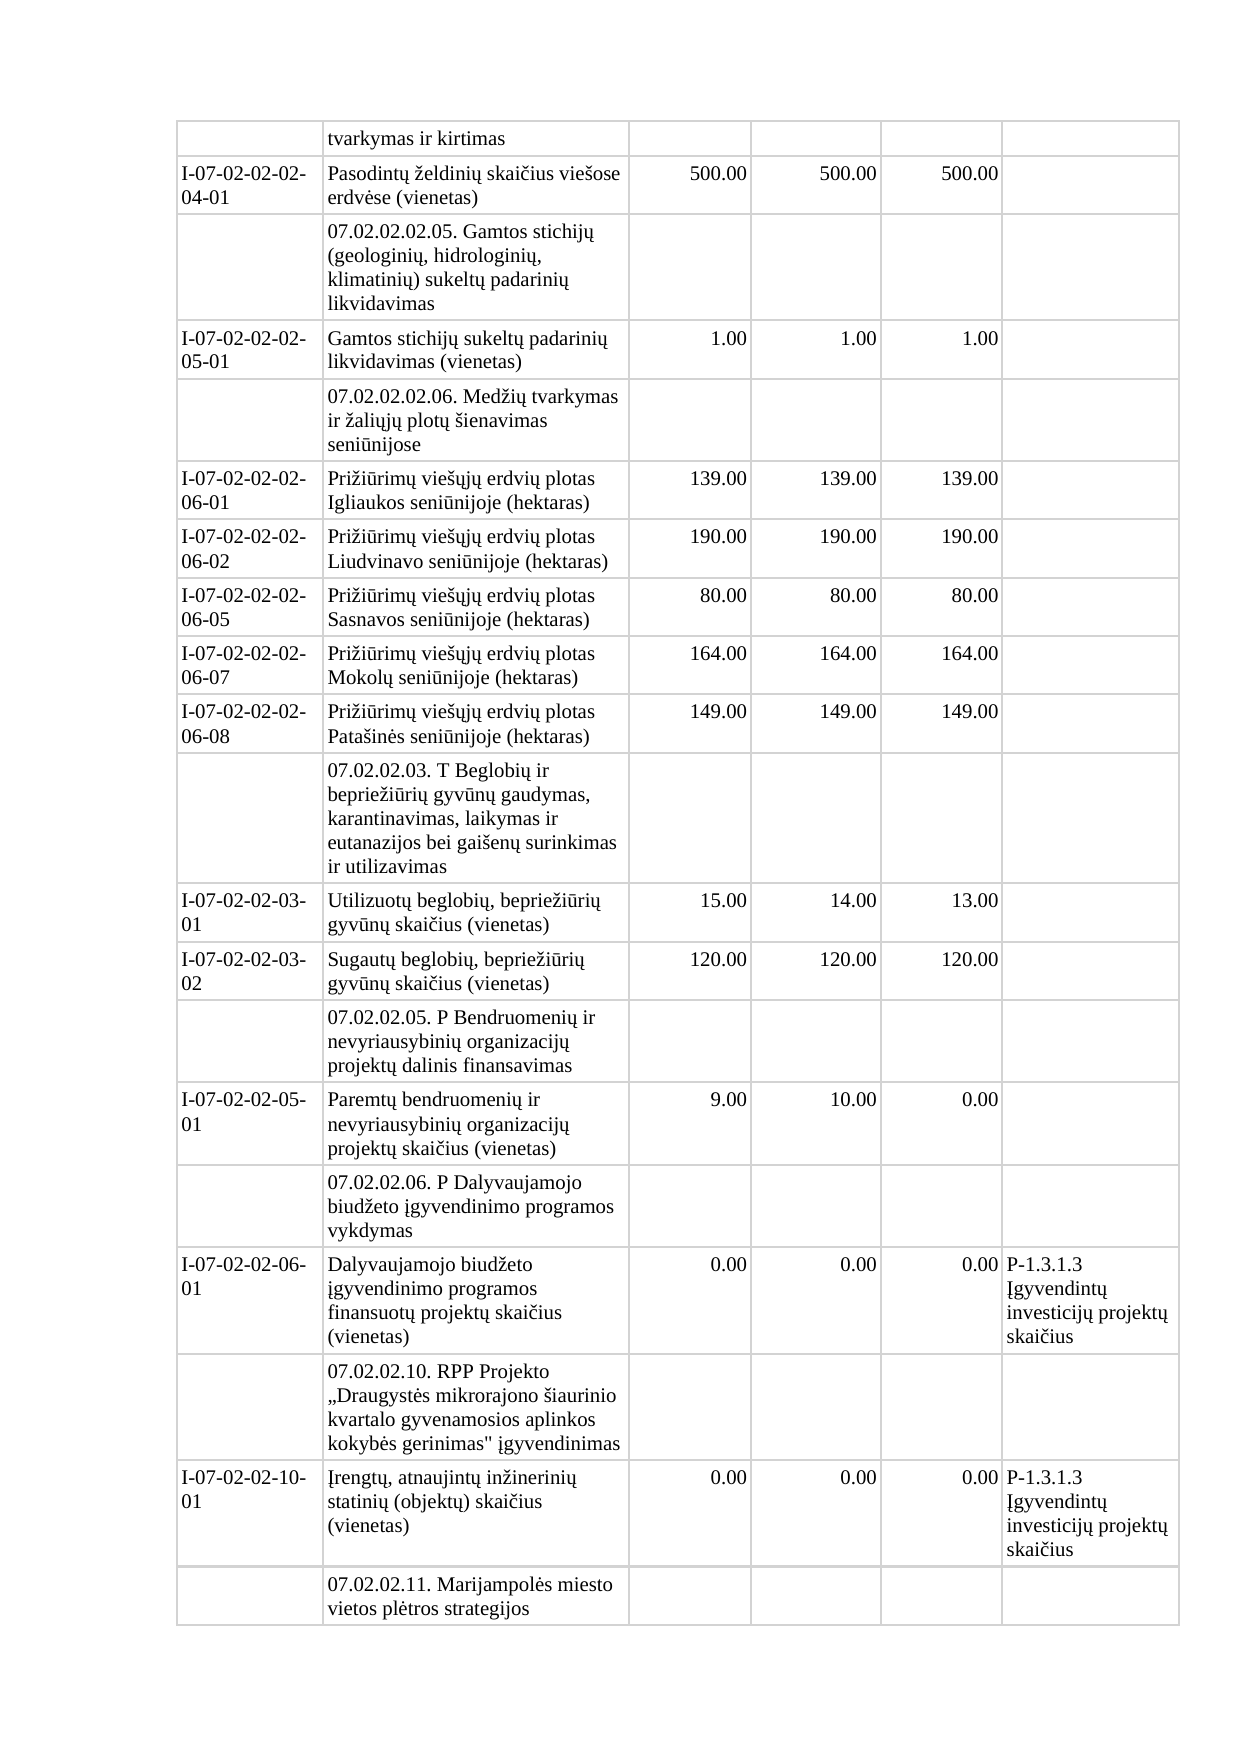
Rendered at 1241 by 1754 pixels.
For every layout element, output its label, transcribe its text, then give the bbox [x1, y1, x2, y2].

table_cell [752, 1568, 880, 1624]
table_cell [752, 122, 880, 155]
table_cell [178, 215, 322, 319]
table_cell [882, 1166, 1001, 1246]
table_cell [1003, 321, 1178, 378]
table_cell I-07-02-02-10-01 [178, 1461, 322, 1565]
table_cell [1003, 321, 1178, 378]
table_cell Prižiūrimų viešųjų erdvių plotas Liudvinavo seniūnijoje (hektaras) [324, 520, 628, 577]
table_cell [324, 1001, 628, 1081]
table_cell [1003, 215, 1178, 319]
table_cell [324, 1166, 628, 1246]
table_cell [178, 462, 322, 518]
table_cell [1003, 579, 1178, 635]
table_cell 149.00 [882, 695, 1001, 752]
table_cell [178, 1461, 322, 1565]
table_cell [752, 321, 880, 378]
table_cell [324, 754, 628, 882]
table_cell [882, 1355, 1001, 1459]
table_cell [882, 1355, 1001, 1459]
table_cell [882, 157, 1001, 213]
table_cell [1003, 462, 1178, 518]
table_cell [1003, 754, 1178, 882]
table_cell 500.00 [882, 157, 1001, 213]
table_cell 07.02.02.10. RPP Projekto „Draugystės mikrorajono šiaurinio kvartalo gyvenamosios aplinkos kokybės gerinimas" įgyvendinimas [324, 1355, 628, 1459]
table_cell I-07-02-02-02-05-01 [178, 321, 322, 378]
table_cell I-07-02-02-03-01 [178, 884, 322, 941]
table_cell 14.00 [752, 884, 880, 941]
table_cell [752, 1461, 880, 1565]
table_cell 1.00 [752, 321, 880, 378]
table_cell 07.02.02.02.06. Medžių tvarkymas ir žaliųjų plotų šienavimas seniūnijose [324, 380, 628, 460]
table_cell 164.00 [630, 637, 750, 693]
table_cell 500.00 [752, 157, 880, 213]
table_cell [1003, 1461, 1178, 1565]
table_cell 139.00 [752, 462, 880, 518]
table_cell I-07-02-02-05-01 [178, 1083, 322, 1164]
table_cell [324, 462, 628, 518]
table_cell [1003, 122, 1178, 155]
table_cell 15.00 [630, 884, 750, 941]
table_cell [630, 462, 750, 518]
table_cell [630, 1166, 750, 1246]
table_cell [752, 520, 880, 577]
table_cell 07.02.02.03. T Beglobių ir bepriežiūrių gyvūnų gaudymas, karantinavimas, laikymas ir eutanazijos bei gaišenų surinkimas ir utilizavimas [324, 754, 628, 882]
table_cell [178, 695, 322, 752]
table_cell [1003, 884, 1178, 941]
table_cell [882, 1461, 1001, 1565]
table_cell [1003, 1355, 1178, 1459]
table_cell [324, 1248, 628, 1353]
table_cell 0.00 [882, 1461, 1001, 1565]
table_cell 0.00 [630, 1461, 750, 1565]
table_cell [752, 380, 880, 460]
table_cell [630, 380, 750, 460]
table_cell I-07-02-02-02-06-07 [178, 637, 322, 693]
table_cell 164.00 [882, 637, 1001, 693]
table_cell [178, 1001, 322, 1081]
table_cell [752, 1001, 880, 1081]
table_cell [752, 884, 880, 941]
table_cell [630, 1568, 750, 1624]
table_cell 149.00 [630, 695, 750, 752]
table_cell [178, 754, 322, 882]
table_cell [178, 380, 322, 460]
table_cell 0.00 [752, 1461, 880, 1565]
table_cell 164.00 [752, 637, 880, 693]
table_cell [1003, 754, 1178, 882]
table_cell [324, 1355, 628, 1459]
table_cell 07.02.02.06. P Dalyvaujamojo biudžeto įgyvendinimo programos vykdymas [324, 1166, 628, 1246]
table_cell 190.00 [752, 520, 880, 577]
table_cell [1003, 1001, 1178, 1081]
table_cell [630, 754, 750, 882]
table_cell 120.00 [630, 943, 750, 999]
table_cell Utilizuotų beglobių, bepriežiūrių gyvūnų skaičius (vienetas) [324, 884, 628, 941]
table_cell [324, 1083, 628, 1164]
table_cell [630, 695, 750, 752]
table_cell Gamtos stichijų sukeltų padarinių likvidavimas (vienetas) [324, 321, 628, 378]
table_cell [178, 520, 322, 577]
table_cell [1003, 1355, 1178, 1459]
table_cell 80.00 [630, 579, 750, 635]
table_cell [324, 579, 628, 635]
table_cell [178, 1568, 322, 1624]
table_cell [324, 637, 628, 693]
table_cell [752, 695, 880, 752]
table_cell 07.02.02.02.05. Gamtos stichijų (geologinių, hidrologinių, klimatinių) sukeltų padarinių likvidavimas [324, 215, 628, 319]
table_cell 80.00 [882, 579, 1001, 635]
table_cell I-07-02-02-02-06-02 [178, 520, 322, 577]
table_cell [178, 1568, 322, 1624]
table_cell [752, 1355, 880, 1459]
table_cell [324, 695, 628, 752]
table_cell [630, 754, 750, 882]
table_cell [752, 1166, 880, 1246]
table_cell [324, 215, 628, 319]
table_cell [178, 579, 322, 635]
table_cell 07.02.02.11. Marijampolės miesto vietos plėtros strategijos [324, 1568, 628, 1624]
table_cell [630, 122, 750, 155]
table_cell [1003, 157, 1178, 213]
table_cell [882, 1166, 1001, 1246]
table_cell [1003, 1248, 1178, 1353]
table_cell [630, 884, 750, 941]
table_cell [630, 380, 750, 460]
table_cell 1.00 [630, 321, 750, 378]
table_cell [882, 122, 1001, 154]
table_cell [882, 1001, 1001, 1081]
table_cell [1003, 637, 1178, 693]
table_cell [1003, 380, 1178, 460]
table_cell 120.00 [752, 943, 880, 999]
table_cell 190.00 [630, 520, 750, 577]
table_cell [630, 215, 750, 319]
table_cell [324, 122, 628, 155]
table_cell [882, 579, 1001, 635]
table_cell [752, 1248, 880, 1353]
table_cell [1003, 943, 1178, 999]
table_cell 0.00 [630, 1248, 750, 1352]
table_cell [178, 157, 322, 213]
table_cell I-07-02-02-02-06-08 [178, 695, 322, 752]
table_cell [752, 215, 880, 319]
table_cell [630, 1355, 750, 1459]
table_cell [1003, 579, 1178, 635]
table_cell [178, 321, 322, 378]
table_cell [630, 1083, 750, 1164]
table_cell [630, 1461, 750, 1565]
table_cell Pasodintų želdinių skaičius viešose erdvėse (vienetas) [324, 157, 628, 213]
table_cell [630, 157, 750, 213]
table_cell [1003, 1166, 1178, 1246]
table_cell I-07-02-02-02-06-05 [178, 579, 322, 635]
table_cell [882, 754, 1001, 882]
table_cell 149.00 [752, 695, 880, 752]
table_cell [630, 1001, 750, 1081]
table_cell Dalyvaujamojo biudžeto įgyvendinimo programos finansuotų projektų skaičius (vienetas) [324, 1248, 628, 1352]
table_cell [752, 1166, 880, 1246]
table_cell 1.00 [882, 321, 1001, 378]
table_cell [324, 157, 628, 213]
table_cell 0.00 [882, 1248, 1001, 1352]
table_cell [178, 122, 322, 155]
table_cell [882, 321, 1001, 378]
table_cell I-07-02-02-02-06-01 [178, 462, 322, 518]
table_cell [752, 579, 880, 635]
table_cell [178, 1083, 322, 1164]
table_cell [178, 1001, 322, 1081]
table_cell [324, 380, 628, 460]
table_cell [882, 754, 1001, 882]
table_cell [630, 579, 750, 635]
table_cell [1003, 884, 1178, 941]
table_cell 120.00 [882, 943, 1001, 999]
table_cell 500.00 [630, 157, 750, 213]
table_cell Sugautų beglobių, bepriežiūrių gyvūnų skaičius (vienetas) [324, 943, 628, 999]
table_cell [882, 1568, 1001, 1624]
table_cell [324, 943, 628, 999]
table_cell [630, 1568, 750, 1624]
table_cell [882, 520, 1001, 577]
table_cell [882, 637, 1001, 693]
table_cell [752, 380, 880, 460]
table_cell [752, 943, 880, 999]
table_cell [1003, 122, 1178, 154]
table_cell [1003, 1083, 1178, 1164]
table_cell [178, 380, 322, 460]
table_cell 0.00 [752, 1248, 880, 1352]
table_cell [1003, 1568, 1178, 1624]
table_cell [752, 1568, 880, 1624]
table_cell 80.00 [752, 579, 880, 635]
table_cell [1003, 520, 1178, 577]
table_cell [752, 1355, 880, 1459]
table_cell Prižiūrimų viešųjų erdvių plotas Sasnavos seniūnijoje (hektaras) [324, 579, 628, 635]
table_cell [752, 157, 880, 213]
table_cell 0.00 [882, 1083, 1001, 1164]
table_cell tvarkymas ir kirtimas [324, 122, 628, 154]
table_cell 10.00 [752, 1083, 880, 1164]
table_cell [178, 884, 322, 941]
table_cell [1003, 215, 1178, 319]
table_cell [630, 520, 750, 577]
table_cell 190.00 [882, 520, 1001, 577]
table_cell [178, 943, 322, 999]
table_cell [178, 637, 322, 693]
table_cell [630, 321, 750, 378]
table_cell [1003, 157, 1178, 213]
table_cell [178, 1355, 322, 1459]
table_cell [752, 122, 880, 154]
table_cell 139.00 [882, 462, 1001, 518]
table_cell [630, 943, 750, 999]
table_cell [882, 1248, 1001, 1353]
table_cell 139.00 [630, 462, 750, 518]
table_cell [752, 462, 880, 518]
table_cell [882, 380, 1001, 460]
table_cell I-07-02-02-03-02 [178, 943, 322, 999]
table_cell I-07-02-02-02-04-01 [178, 157, 322, 213]
table_cell [882, 122, 1001, 155]
table_cell [752, 1001, 880, 1081]
table_cell [752, 754, 880, 882]
table_cell [1003, 1001, 1178, 1081]
table_cell Prižiūrimų viešųjų erdvių plotas Igliaukos seniūnijoje (hektaras) [324, 462, 628, 518]
table_cell [1003, 1166, 1178, 1246]
table_cell P-1.3.1.3 Įgyvendintų investicijų projektų skaičius [1003, 1248, 1178, 1352]
table_cell [1003, 695, 1178, 752]
table_cell [1003, 520, 1178, 577]
table_cell [630, 637, 750, 693]
table_cell [178, 1166, 322, 1246]
table_cell [1003, 380, 1178, 460]
table_cell [882, 215, 1001, 319]
table_cell [1003, 462, 1178, 518]
table_cell [1003, 695, 1178, 752]
table_cell [324, 321, 628, 378]
table_cell [882, 1001, 1001, 1081]
table_cell Paremtų bendruomenių ir nevyriausybinių organizacijų projektų skaičius (vienetas) [324, 1083, 628, 1164]
table_cell 9.00 [630, 1083, 750, 1164]
table_cell [630, 122, 750, 154]
table_cell [178, 1355, 322, 1459]
table_cell [178, 754, 322, 882]
table_cell [882, 943, 1001, 999]
table_cell Prižiūrimų viešųjų erdvių plotas Mokolų seniūnijoje (hektaras) [324, 637, 628, 693]
table_cell [324, 1568, 628, 1624]
table_cell [1003, 1568, 1178, 1624]
table_cell [882, 695, 1001, 752]
table_cell [178, 122, 322, 154]
table_cell [630, 1248, 750, 1353]
table_cell 13.00 [882, 884, 1001, 941]
table_cell Prižiūrimų viešųjų erdvių plotas Patašinės seniūnijoje (hektaras) [324, 695, 628, 752]
table_cell Įrengtų, atnaujintų inžinerinių statinių (objektų) skaičius (vienetas) [324, 1461, 628, 1565]
table_cell [1003, 943, 1178, 999]
table_cell [882, 884, 1001, 941]
table_cell 07.02.02.05. P Bendruomenių ir nevyriausybinių organizacijų projektų dalinis finansavimas [324, 1001, 628, 1081]
table_cell I-07-02-02-06-01 [178, 1248, 322, 1352]
table_cell [178, 1166, 322, 1246]
table_cell [630, 1166, 750, 1246]
table_cell [1003, 637, 1178, 693]
table_cell [324, 884, 628, 941]
table_cell [752, 1083, 880, 1164]
table_cell [882, 462, 1001, 518]
table_cell [630, 1355, 750, 1459]
table_cell [752, 637, 880, 693]
table_cell [882, 1568, 1001, 1624]
table_cell P-1.3.1.3 Įgyvendintų investicijų projektų skaičius [1003, 1461, 1178, 1565]
table_cell [882, 215, 1001, 319]
table_cell [178, 215, 322, 319]
table_cell [882, 380, 1001, 460]
table_cell [752, 215, 880, 319]
table_cell [630, 1001, 750, 1081]
table_cell [178, 1248, 322, 1353]
table_cell [324, 1461, 628, 1565]
table_cell [324, 520, 628, 577]
table_cell [882, 1083, 1001, 1164]
table_cell [630, 215, 750, 319]
table_cell [1003, 1083, 1178, 1164]
table_cell [752, 754, 880, 882]
